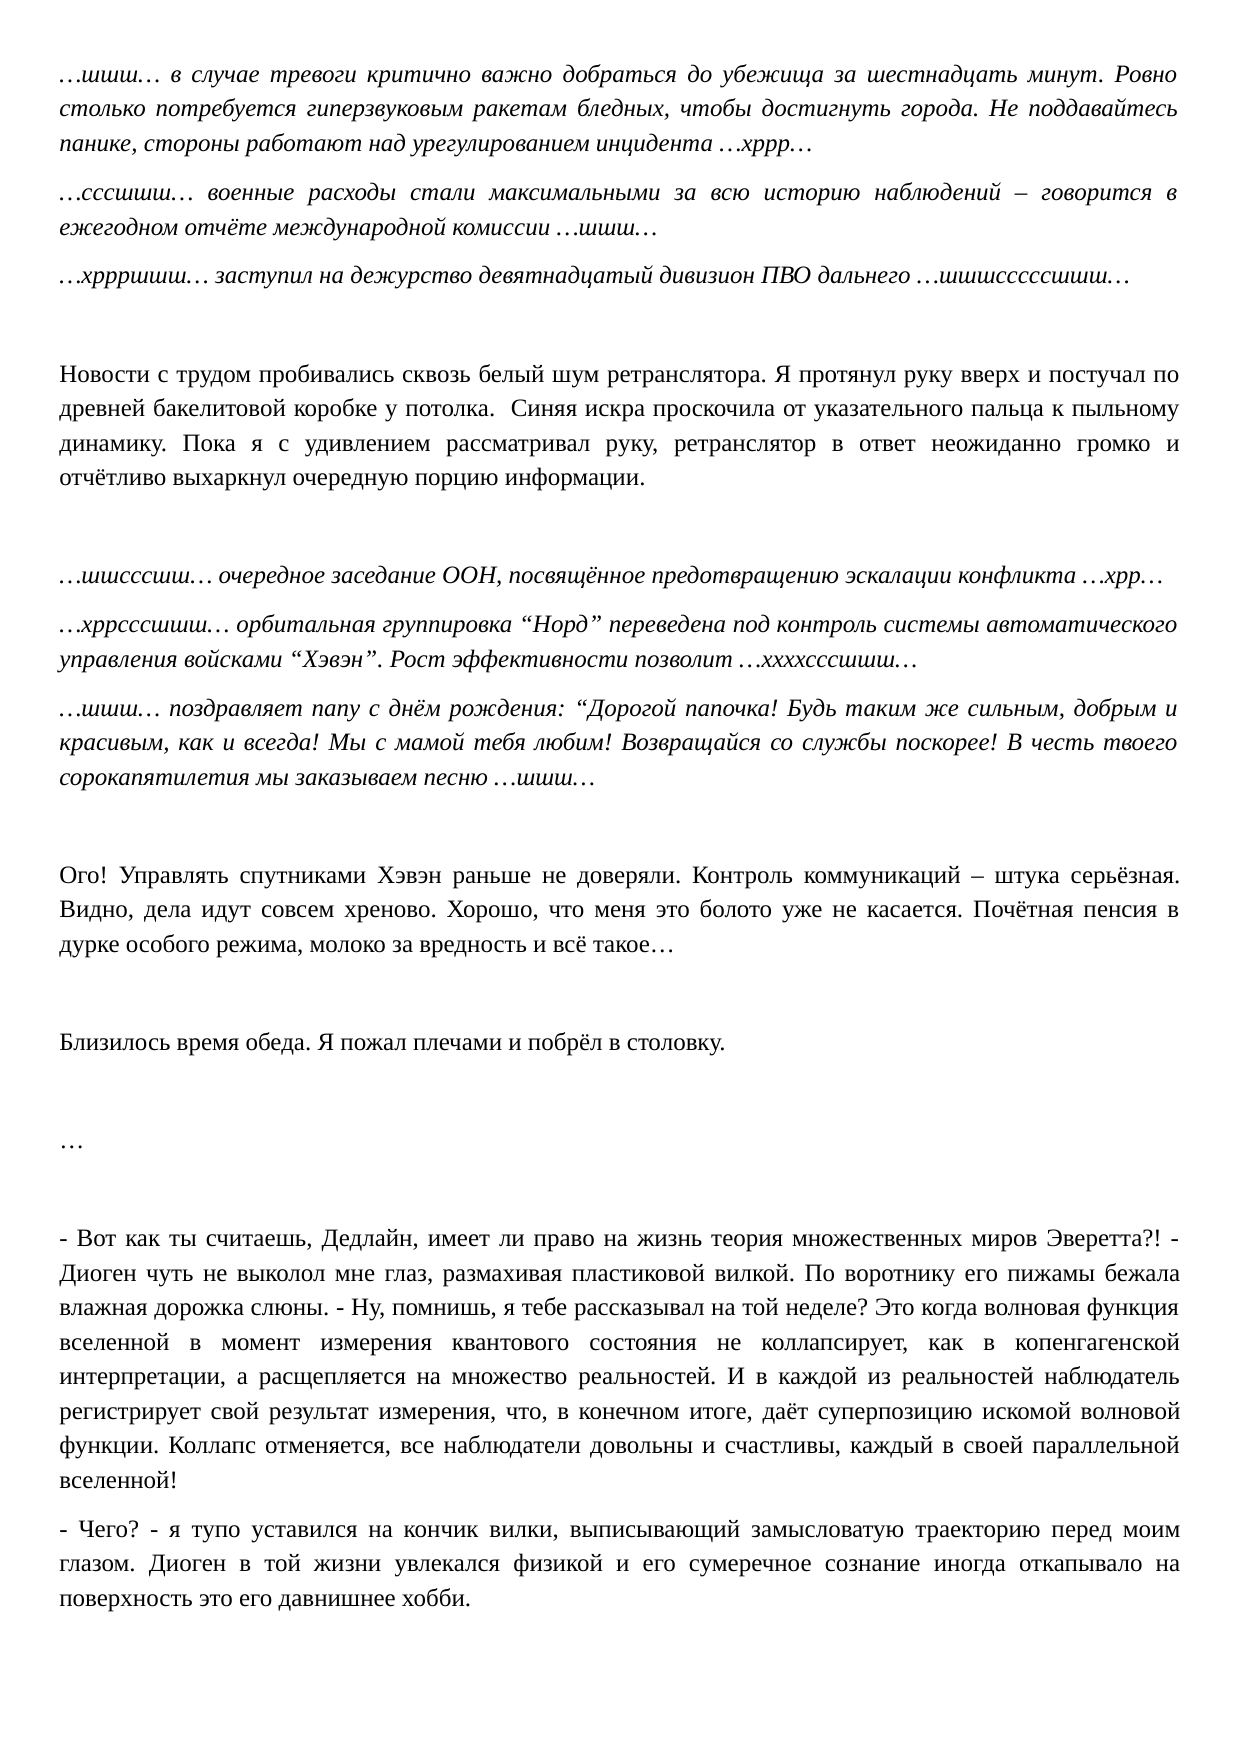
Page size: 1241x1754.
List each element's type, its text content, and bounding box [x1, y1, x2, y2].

text Ого! Управлять спутниками Хэвэн раньше не доверяли. Контроль коммуникаций – штука серьёзная. Видно, дела идут совсем хреново. Хорошо, что меня это болото уже не касается. Почётная пенсия в дурке особого режима, молоко за вредность и всё такое… [59, 860, 1181, 958]
text - Вот как ты считаешь, Дедлайн, имеет ли право на жизнь теория множественных миров Эверетта?! - Диоген чуть не выколол мне глаз, размахивая пластиковой вилкой. По воротнику его пижамы бежала влажная дорожка слюны. - Ну, помнишь, я тебе рассказывал на той неделе? Это когда волновая функция вселенной в момент измерения квантового состояния не коллапсирует, как в копенгагенской интерпретации, а расщепляется на множество реальностей. И в каждой из реальностей наблюдатель регистрирует свой результат измерения, что, в конечном итоге, даёт суперпозицию искомой волновой функции. Коллапс отменяется, все наблюдатели довольны и счастливы, каждый в своей параллельной вселенной! [59, 1223, 1181, 1493]
text …хррршшш… заступил на дежурство девятнадцатый дивизион ПВО дальнего …шшшсссссшшш… [59, 261, 1181, 289]
text …шшсссшш… очередное заседание ООН, посвящённое предотвращению эскалации конфликта …хрр… [59, 560, 1181, 589]
text Близилось время обеда. Я пожал плечами и побрёл в столовку. [59, 1027, 1181, 1056]
text Новости с трудом пробивались сквозь белый шум ретранслятора. Я протянул руку вверх и постучал по древней бакелитовой коробке у потолка. Синяя искра проскочила от указательного пальца к пыльному динамику. Пока я с удивлением рассматривал руку, ретранслятор в ответ неожиданно громко и отчётливо выхаркнул очередную порцию информации. [59, 359, 1181, 491]
text … [59, 1125, 1181, 1154]
text …шшш… поздравляет папу с днём рождения: “Дорогой папочка! Будь таким же сильным, добрым и красивым, как и всегда! Мы с мамой тебя любим! Возвращайся со службы поскорее! В честь твоего сорокапятилетия мы заказываем песню …шшш… [59, 693, 1181, 791]
text - Чего? - я тупо уставился на кончик вилки, выписывающий замысловатую траекторию перед моим глазом. Диоген в той жизни увлекался физикой и его сумеречное сознание иногда откапывало на поверхность это его давнишнее хобби. [59, 1514, 1181, 1611]
text …хррсссшшш… орбитальная группировка “Норд” переведена под контроль системы автоматического управления войсками “Хэвэн”. Рост эффективности позволит …ххххсссшшш… [59, 609, 1181, 673]
text …сссшшш… военные расходы стали максимальными за всю историю наблюдений – говорится в ежегодном отчёте международной комиссии …шшш… [59, 177, 1181, 240]
text …шшш… в случае тревоги критично важно добраться до убежища за шестнадцать минут. Ровно столько потребуется гиперзвуковым ракетам бледных, чтобы достигнуть города. Не поддавайтесь панике, стороны работают над урегулированием инцидента …хррр… [59, 59, 1181, 157]
